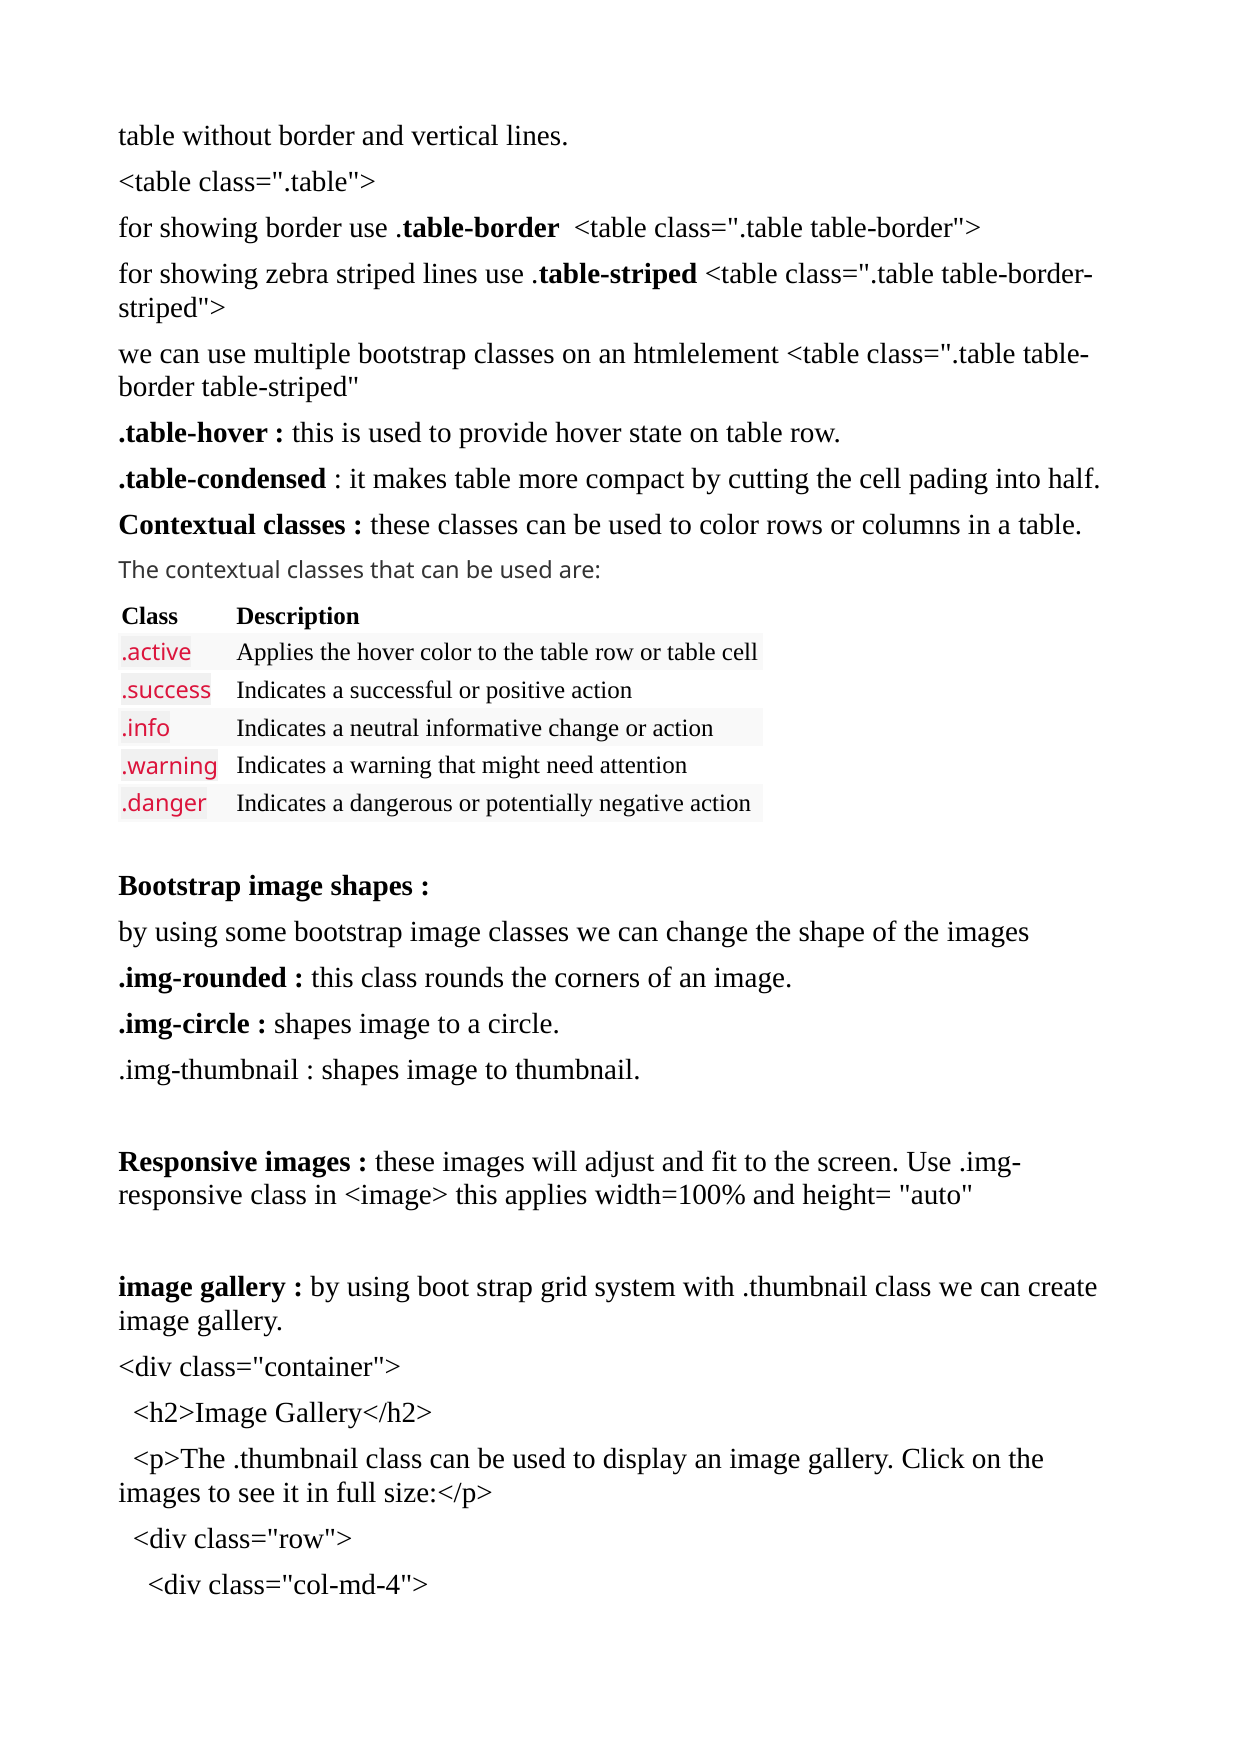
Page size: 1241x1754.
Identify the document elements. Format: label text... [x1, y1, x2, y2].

text .table-condensed : it makes table more compact by cutting the cell pading into half. [118, 461, 1122, 495]
table_header Class [118, 598, 233, 633]
table_cell Indicates a successful or positive action [233, 670, 763, 708]
text <div class="container"> [118, 1349, 1122, 1383]
table_cell .danger [118, 784, 233, 822]
table_cell Indicates a neutral informative change or action [233, 708, 763, 746]
text for showing border use .table-border <table class=".table table-border"> [118, 210, 1122, 244]
text by using some bootstrap image classes we can change the shape of the images [118, 914, 1122, 947]
text <p>The .thumbnail class can be used to display an image gallery. Click on the images to see it in full size:</p> [118, 1441, 1122, 1508]
text <table class=".table"> [118, 164, 1122, 198]
text .img-rounded : this class rounds the corners of an image. [118, 960, 1122, 993]
text .img-thumbnail : shapes image to thumbnail. [118, 1052, 1122, 1085]
table_header Description [233, 598, 763, 633]
text image gallery : by using boot strap grid system with .thumbnail class we can create image gallery. [118, 1269, 1122, 1337]
table_cell .active [118, 633, 233, 670]
text Contextual classes : these classes can be used to color rows or columns in a table. [118, 507, 1122, 541]
text we can use multiple bootstrap classes on an htmlelement <table class=".table table-border table-striped" [118, 336, 1122, 403]
text <h2>Image Gallery</h2> [118, 1395, 1122, 1429]
text table without border and vertical lines. [118, 118, 1122, 152]
table_cell Indicates a dangerous or potentially negative action [233, 784, 763, 822]
text .table-hover : this is used to provide hover state on table row. [118, 415, 1122, 449]
text Responsive images : these images will adjust and fit to the screen. Use .img-responsive class in <image> this applies width=100% and height= "auto" [118, 1144, 1122, 1211]
table_cell Indicates a warning that might need attention [233, 746, 763, 784]
text <div class="row"> [118, 1521, 1122, 1554]
text Bootstrap image shapes : [118, 868, 1122, 901]
table_cell Applies the hover color to the table row or table cell [233, 633, 763, 670]
text <div class="col-md-4"> [118, 1567, 1122, 1600]
table_cell .warning [118, 746, 233, 784]
text .img-circle : shapes image to a circle. [118, 1006, 1122, 1039]
text for showing zebra striped lines use .table-striped <table class=".table table-border-striped"> [118, 256, 1122, 323]
text The contextual classes that can be used are: [118, 553, 1122, 586]
table_cell .success [118, 670, 233, 708]
table_cell .info [118, 708, 233, 746]
